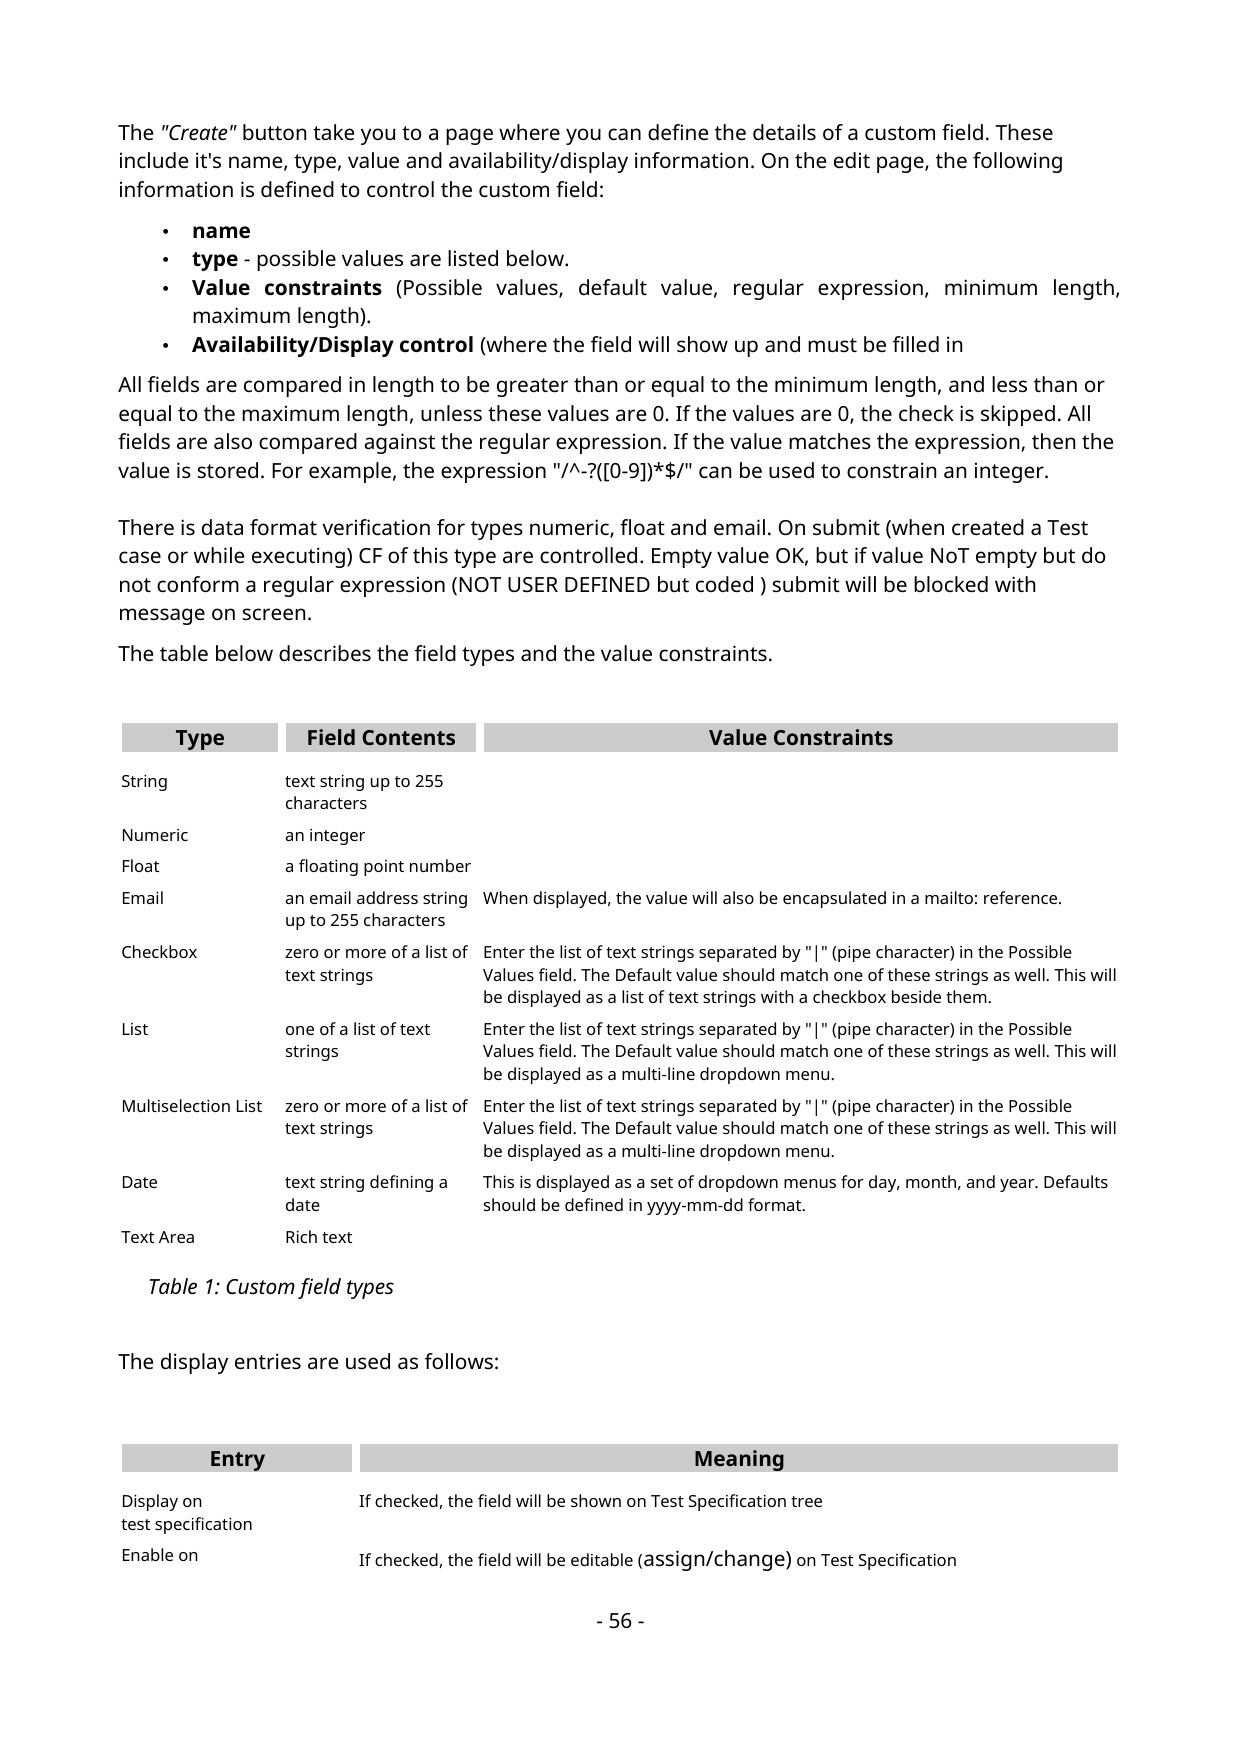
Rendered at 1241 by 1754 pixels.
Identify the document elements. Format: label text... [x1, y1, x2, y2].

table_cell Enable on [118, 1541, 356, 1575]
list Value constraints (Possible values, default value, regular expression, minimum length, maximum length). [162, 273, 1122, 330]
table_cell Multiselection List [118, 1091, 282, 1168]
table_header Meaning [356, 1429, 1122, 1487]
table_cell zero or more of a list of text strings [282, 938, 480, 1014]
table_cell Text Area [118, 1222, 282, 1254]
table_cell Date [118, 1168, 282, 1222]
text All fields are compared in length to be greater than or equal to the minimum length, and less than or equal to the maximum length, unless these values are 0. If the values are 0, the check is skipped. All fields are also compared against the regular expression. If the value matches the expression, then the value is stored. For example, the expression "/^-?([0-9])*$/" can be used to constrain an integer. There is data format verification for types numeric, float and email. On submit (when created a Test case or while executing) CF of this type are controlled. Empty value OK, but if value NoT empty but do not conform a regular expression (NOT USER DEFINED but coded ) submit will be blocked with message on screen. [118, 371, 1122, 627]
table_cell [480, 852, 1122, 883]
text The table below describes the field types and the value constraints. [118, 639, 1122, 696]
table_cell Enter the list of text strings separated by "|" (pipe character) in the Possible Values field. The Default value should match one of these strings as well. This will be displayed as a list of text strings with a checkbox beside them. [480, 938, 1122, 1014]
table_cell zero or more of a list of text strings [282, 1091, 480, 1168]
table_header Field Contents [282, 709, 480, 766]
table_cell When displayed, the value will also be encapsulated in a mailto: reference. [480, 883, 1122, 937]
text Table 1: Custom field types [148, 1272, 1122, 1301]
table_cell a floating point number [282, 852, 480, 883]
table_header Type [118, 709, 282, 766]
table_cell This is displayed as a set of dropdown menus for day, month, and year. Defaults should be defined in yyyy-mm-dd format. [480, 1168, 1122, 1222]
text The "Create" button take you to a page where you can define the details of a custom field. These include it's name, type, value and availability/display information. On the edit page, the following information is defined to control the custom field: [118, 118, 1122, 203]
table_cell Rich text [282, 1222, 480, 1254]
table_cell text string up to 255 characters [282, 766, 480, 820]
table_cell If checked, the field will be editable (assign/change) on Test Specification [356, 1541, 1122, 1575]
table_cell an email address string up to 255 characters [282, 883, 480, 937]
table_cell an integer [282, 820, 480, 852]
table_cell Email [118, 883, 282, 937]
table_cell List [118, 1014, 282, 1091]
table_header Entry [118, 1429, 356, 1487]
table_cell Checkbox [118, 938, 282, 1014]
text The display entries are used as follows: [118, 1319, 1122, 1376]
table_cell [480, 766, 1122, 820]
table_cell text string defining a date [282, 1168, 480, 1222]
table_cell String [118, 766, 282, 820]
table_header Value Constraints [480, 709, 1122, 766]
table_cell Display on test specification [118, 1487, 356, 1541]
table_cell Enter the list of text strings separated by "|" (pipe character) in the Possible Values field. The Default value should match one of these strings as well. This will be displayed as a multi-line dropdown menu. [480, 1091, 1122, 1168]
table_cell one of a list of text strings [282, 1014, 480, 1091]
table_cell Float [118, 852, 282, 883]
table_cell [480, 1222, 1122, 1254]
table_cell Numeric [118, 820, 282, 852]
table_cell Enter the list of text strings separated by "|" (pipe character) in the Possible Values field. The Default value should match one of these strings as well. This will be displayed as a multi-line dropdown menu. [480, 1014, 1122, 1091]
table_cell [480, 820, 1122, 852]
table_cell If checked, the field will be shown on Test Specification tree [356, 1487, 1122, 1541]
list Availability/Display control (where the field will show up and must be filled in [162, 330, 1122, 358]
list type - possible values are listed below. [162, 244, 1122, 273]
list name [162, 216, 1122, 244]
